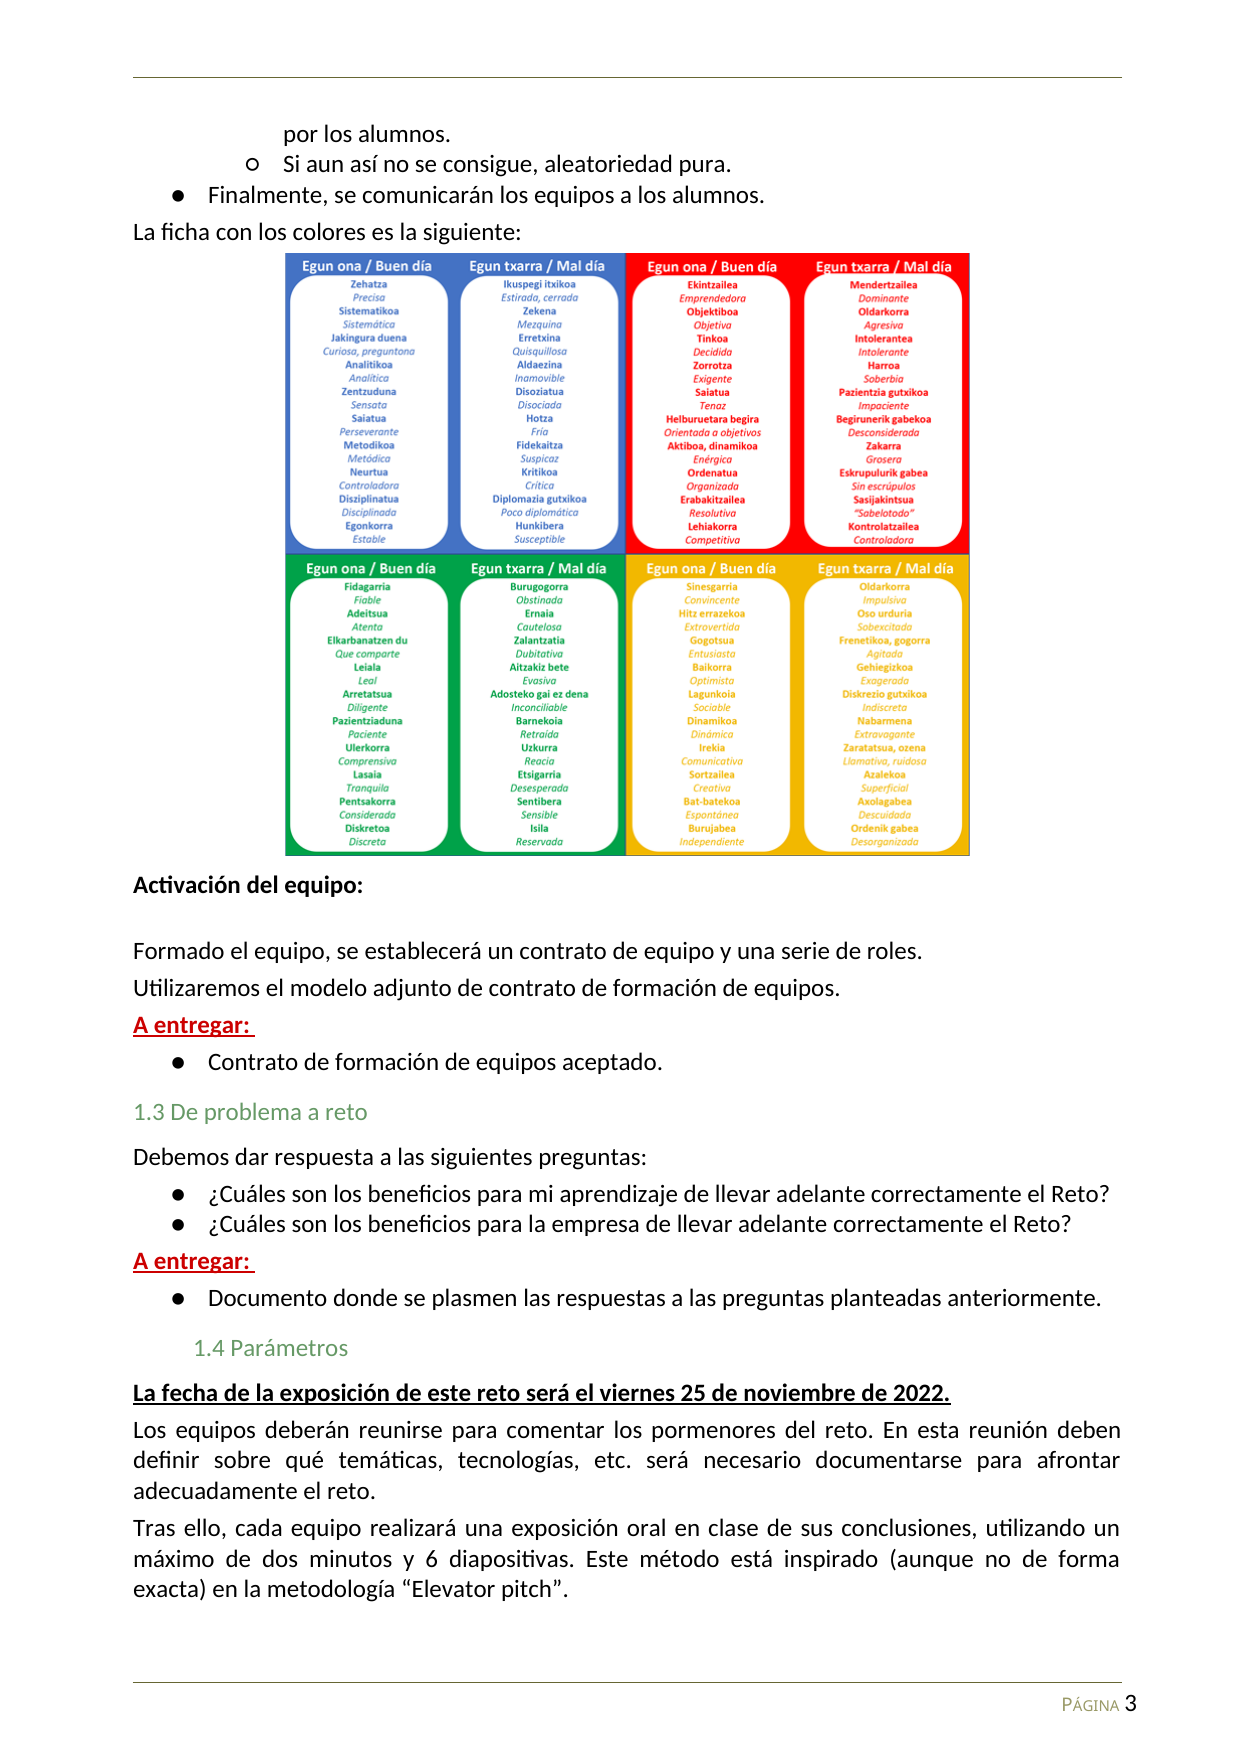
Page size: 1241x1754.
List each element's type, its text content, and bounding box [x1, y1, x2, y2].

list Contrato de formación de equipos aceptado. [170, 1046, 1122, 1077]
text La ficha con los colores es la siguiente: [133, 216, 1122, 247]
text A entregar: [133, 1246, 1122, 1276]
text Debemos dar respuesta a las siguientes preguntas: [133, 1141, 1122, 1172]
subtitle 1.3 De problema a reto [133, 1096, 1122, 1126]
text Formado el equipo, se establecerá un contrato de equipo y una serie de roles. [133, 935, 1122, 966]
text Los equipos deberán reunirse para comentar los pormenores del reto. En esta reunión deben definir sobre qué temáticas, tecnologías, etc. será necesario documentarse para afrontar adecuadamente el reto. [133, 1414, 1122, 1506]
text Utilizaremos el modelo adjunto de contrato de formación de equipos. [133, 972, 1122, 1003]
text La fecha de la exposición de este reto será el viernes 25 de noviembre de 2022. [133, 1377, 1122, 1408]
list ¿Cuáles son los beneficios para la empresa de llevar adelante correctamente el Reto? [170, 1208, 1122, 1239]
list Documento donde se plasmen las respuestas a las preguntas planteadas anteriormente. [170, 1282, 1122, 1313]
subtitle 1.4 Parámetros [193, 1332, 1122, 1362]
list por los alumnos. [245, 118, 1122, 148]
text A entregar: [133, 1009, 1122, 1040]
text Activación del equipo: [133, 869, 1122, 899]
list Finalmente, se comunicarán los equipos a los alumnos. [170, 179, 1122, 209]
text Tras ello, cada equipo realizará una exposición oral en clase de sus conclusiones, utilizando un máximo de dos minutos y 6 diapositivas. Este método está inspirado (aunque no de forma exacta) en la metodología “Elevator pitch”. [133, 1512, 1122, 1604]
list Si aun así no se consigue, aleatoriedad pura. [245, 148, 1122, 179]
picture [285, 253, 970, 856]
list ¿Cuáles son los beneficios para mi aprendizaje de llevar adelante correctamente el Reto? [170, 1178, 1122, 1208]
